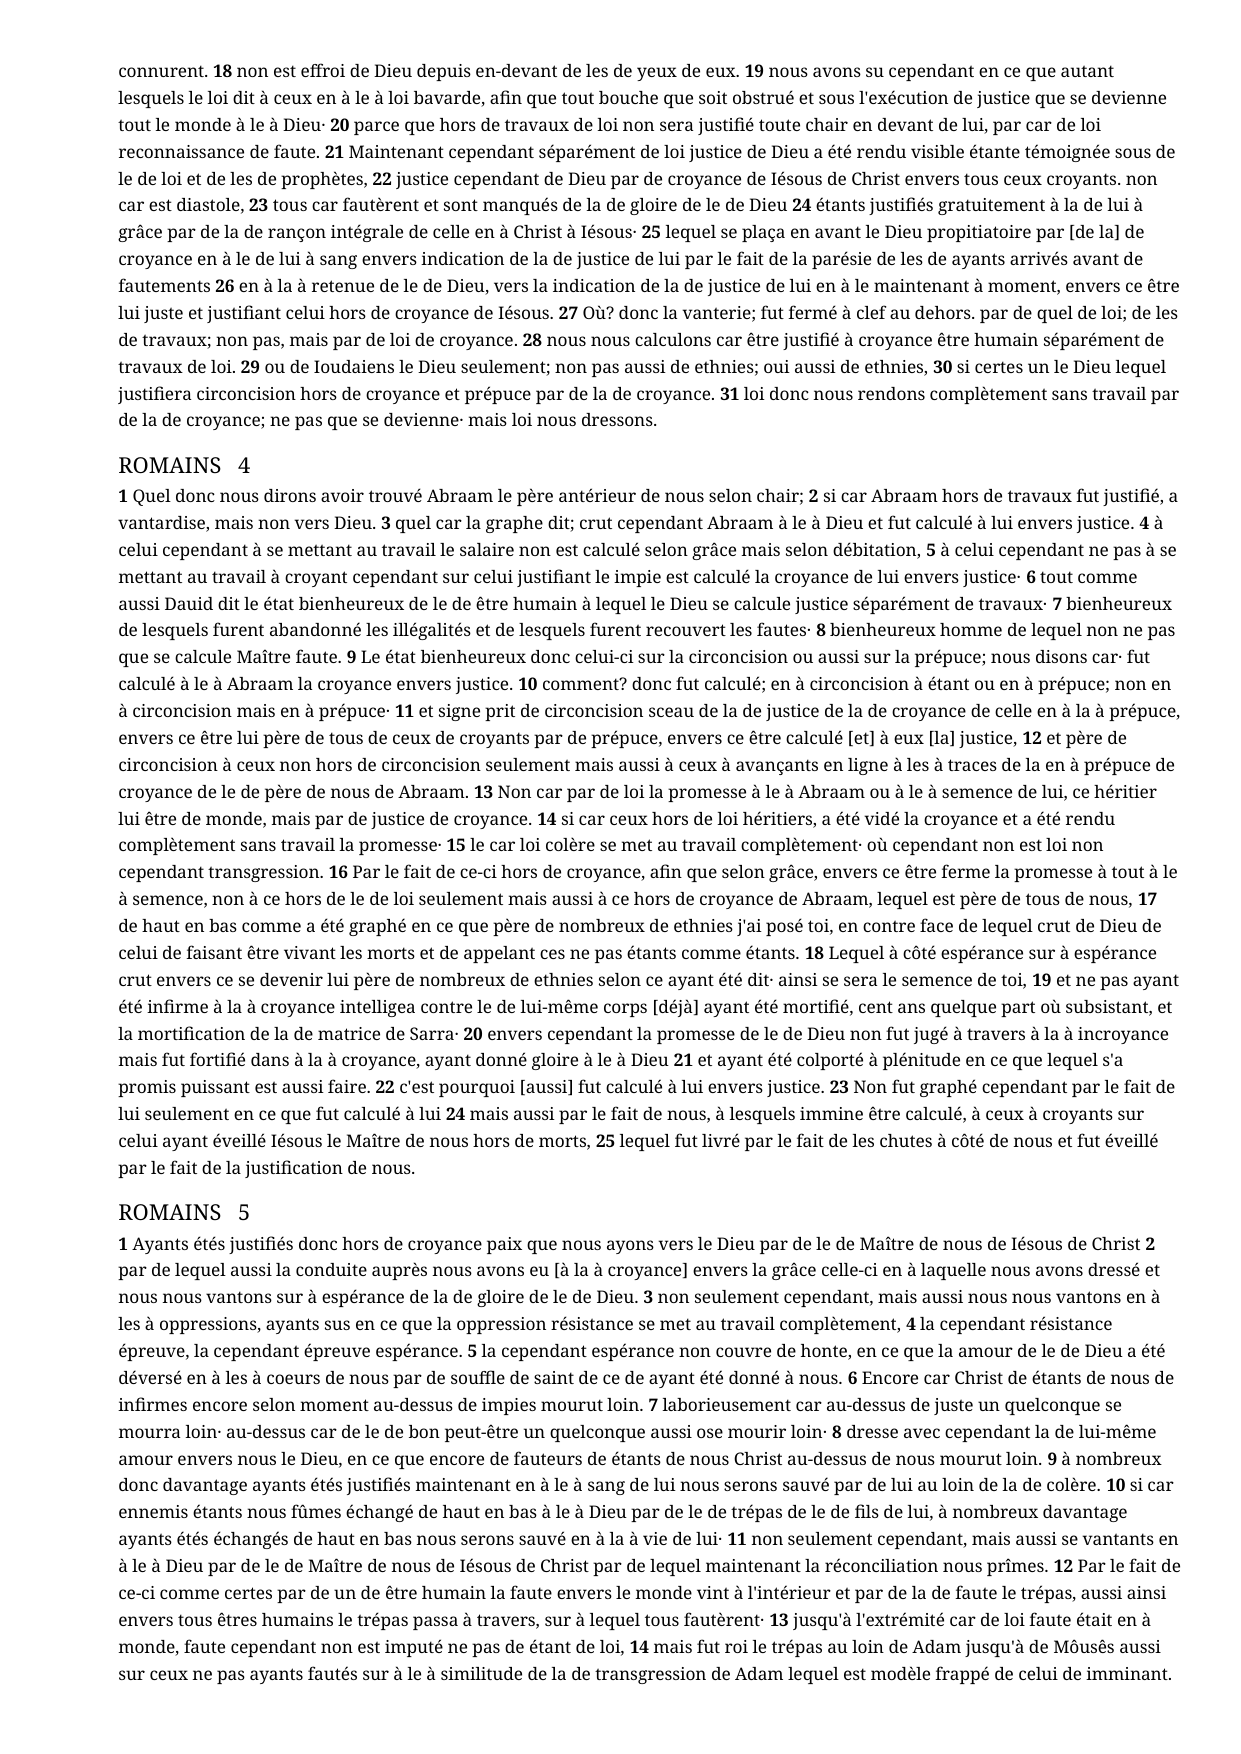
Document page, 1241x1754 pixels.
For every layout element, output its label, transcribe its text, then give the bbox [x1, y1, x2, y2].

text connurent. 18 non est effroi de Dieu depuis en-devant de les de yeux de eux. 19 nous avons su cependant en ce que autant lesquels le loi dit à ceux en à le à loi bavarde, afin que tout bouche que soit obstrué et sous l'exécution de justice que se devienne tout le monde à le à Dieu· 20 parce que hors de travaux de loi non sera justifié toute chair en devant de lui, par car de loi reconnaissance de faute. 21 Maintenant cependant séparément de loi justice de Dieu a été rendu visible étante témoignée sous de le de loi et de les de prophètes, 22 justice cependant de Dieu par de croyance de Iésous de Christ envers tous ceux croyants. non car est diastole, 23 tous car fautèrent et sont manqués de la de gloire de le de Dieu 24 étants justifiés gratuitement à la de lui à grâce par de la de rançon intégrale de celle en à Christ à Iésous· 25 lequel se plaça en avant le Dieu propitiatoire par [de la] de croyance en à le de lui à sang envers indication de la de justice de lui par le fait de la parésie de les de ayants arrivés avant de fautements 26 en à la à retenue de le de Dieu, vers la indication de la de justice de lui en à le maintenant à moment, envers ce être lui juste et justifiant celui hors de croyance de Iésous. 27 Où? donc la vanterie; fut fermé à clef au dehors. par de quel de loi; de les de travaux; non pas, mais par de loi de croyance. 28 nous nous calculons car être justifié à croyance être humain séparément de travaux de loi. 29 ou de Ioudaiens le Dieu seulement; non pas aussi de ethnies; oui aussi de ethnies, 30 si certes un le Dieu lequel justifiera circoncision hors de croyance et prépuce par de la de croyance. 31 loi donc nous rendons complètement sans travail par de la de croyance; ne pas que se devienne· mais loi nous dressons. [118, 59, 1181, 432]
text ROMAINS 4 [118, 450, 1181, 480]
text ROMAINS 5 [118, 1197, 1181, 1227]
text 1 Ayants étés justifiés donc hors de croyance paix que nous ayons vers le Dieu par de le de Maître de nous de Iésous de Christ 2 par de lequel aussi la conduite auprès nous avons eu [à la à croyance] envers la grâce celle-ci en à laquelle nous avons dressé et nous nous vantons sur à espérance de la de gloire de le de Dieu. 3 non seulement cependant, mais aussi nous nous vantons en à les à oppressions, ayants sus en ce que la oppression résistance se met au travail complètement, 4 la cependant résistance épreuve, la cependant épreuve espérance. 5 la cependant espérance non couvre de honte, en ce que la amour de le de Dieu a été déversé en à les à coeurs de nous par de souffle de saint de ce de ayant été donné à nous. 6 Encore car Christ de étants de nous de infirmes encore selon moment au-dessus de impies mourut loin. 7 laborieusement car au-dessus de juste un quelconque se mourra loin· au-dessus car de le de bon peut-être un quelconque aussi ose mourir loin· 8 dresse avec cependant la de lui-même amour envers nous le Dieu, en ce que encore de fauteurs de étants de nous Christ au-dessus de nous mourut loin. 9 à nombreux donc davantage ayants étés justifiés maintenant en à le à sang de lui nous serons sauvé par de lui au loin de la de colère. 10 si car ennemis étants nous fûmes échangé de haut en bas à le à Dieu par de le de trépas de le de fils de lui, à nombreux davantage ayants étés échangés de haut en bas nous serons sauvé en à la à vie de lui· 11 non seulement cependant, mais aussi se vantants en à le à Dieu par de le de Maître de nous de Iésous de Christ par de lequel maintenant la réconciliation nous prîmes. 12 Par le fait de ce-ci comme certes par de un de être humain la faute envers le monde vint à l'intérieur et par de la de faute le trépas, aussi ainsi envers tous êtres humains le trépas passa à travers, sur à lequel tous fautèrent· 13 jusqu'à l'extrémité car de loi faute était en à monde, faute cependant non est imputé ne pas de étant de loi, 14 mais fut roi le trépas au loin de Adam jusqu'à de Môusês aussi sur ceux ne pas ayants fautés sur à le à similitude de la de transgression de Adam lequel est modèle frappé de celui de imminant. [118, 1232, 1181, 1685]
text 1 Quel donc nous dirons avoir trouvé Abraam le père antérieur de nous selon chair; 2 si car Abraam hors de travaux fut justifié, a vantardise, mais non vers Dieu. 3 quel car la graphe dit; crut cependant Abraam à le à Dieu et fut calculé à lui envers justice. 4 à celui cependant à se mettant au travail le salaire non est calculé selon grâce mais selon débitation, 5 à celui cependant ne pas à se mettant au travail à croyant cependant sur celui justifiant le impie est calculé la croyance de lui envers justice· 6 tout comme aussi Dauid dit le état bienheureux de le de être humain à lequel le Dieu se calcule justice séparément de travaux· 7 bienheureux de lesquels furent abandonné les illégalités et de lesquels furent recouvert les fautes· 8 bienheureux homme de lequel non ne pas que se calcule Maître faute. 9 Le état bienheureux donc celui-ci sur la circoncision ou aussi sur la prépuce; nous disons car· fut calculé à le à Abraam la croyance envers justice. 10 comment? donc fut calculé; en à circoncision à étant ou en à prépuce; non en à circoncision mais en à prépuce· 11 et signe prit de circoncision sceau de la de justice de la de croyance de celle en à la à prépuce, envers ce être lui père de tous de ceux de croyants par de prépuce, envers ce être calculé [et] à eux [la] justice, 12 et père de circoncision à ceux non hors de circoncision seulement mais aussi à ceux à avançants en ligne à les à traces de la en à prépuce de croyance de le de père de nous de Abraam. 13 Non car par de loi la promesse à le à Abraam ou à le à semence de lui, ce héritier lui être de monde, mais par de justice de croyance. 14 si car ceux hors de loi héritiers, a été vidé la croyance et a été rendu complètement sans travail la promesse· 15 le car loi colère se met au travail complètement· où cependant non est loi non cependant transgression. 16 Par le fait de ce-ci hors de croyance, afin que selon grâce, envers ce être ferme la promesse à tout à le à semence, non à ce hors de le de loi seulement mais aussi à ce hors de croyance de Abraam, lequel est père de tous de nous, 17 de haut en bas comme a été graphé en ce que père de nombreux de ethnies j'ai posé toi, en contre face de lequel crut de Dieu de celui de faisant être vivant les morts et de appelant ces ne pas étants comme étants. 18 Lequel à côté espérance sur à espérance crut envers ce se devenir lui père de nombreux de ethnies selon ce ayant été dit· ainsi se sera le semence de toi, 19 et ne pas ayant été infirme à la à croyance intelligea contre le de lui-même corps [déjà] ayant été mortifié, cent ans quelque part où subsistant, et la mortification de la de matrice de Sarra· 20 envers cependant la promesse de le de Dieu non fut jugé à travers à la à incroyance mais fut fortifié dans à la à croyance, ayant donné gloire à le à Dieu 21 et ayant été colporté à plénitude en ce que lequel s'a promis puissant est aussi faire. 22 c'est pourquoi [aussi] fut calculé à lui envers justice. 23 Non fut graphé cependant par le fait de lui seulement en ce que fut calculé à lui 24 mais aussi par le fait de nous, à lesquels immine être calculé, à ceux à croyants sur celui ayant éveillé Iésous le Maître de nous hors de morts, 25 lequel fut livré par le fait de les chutes à côté de nous et fut éveillé par le fait de la justification de nous. [118, 484, 1181, 1179]
